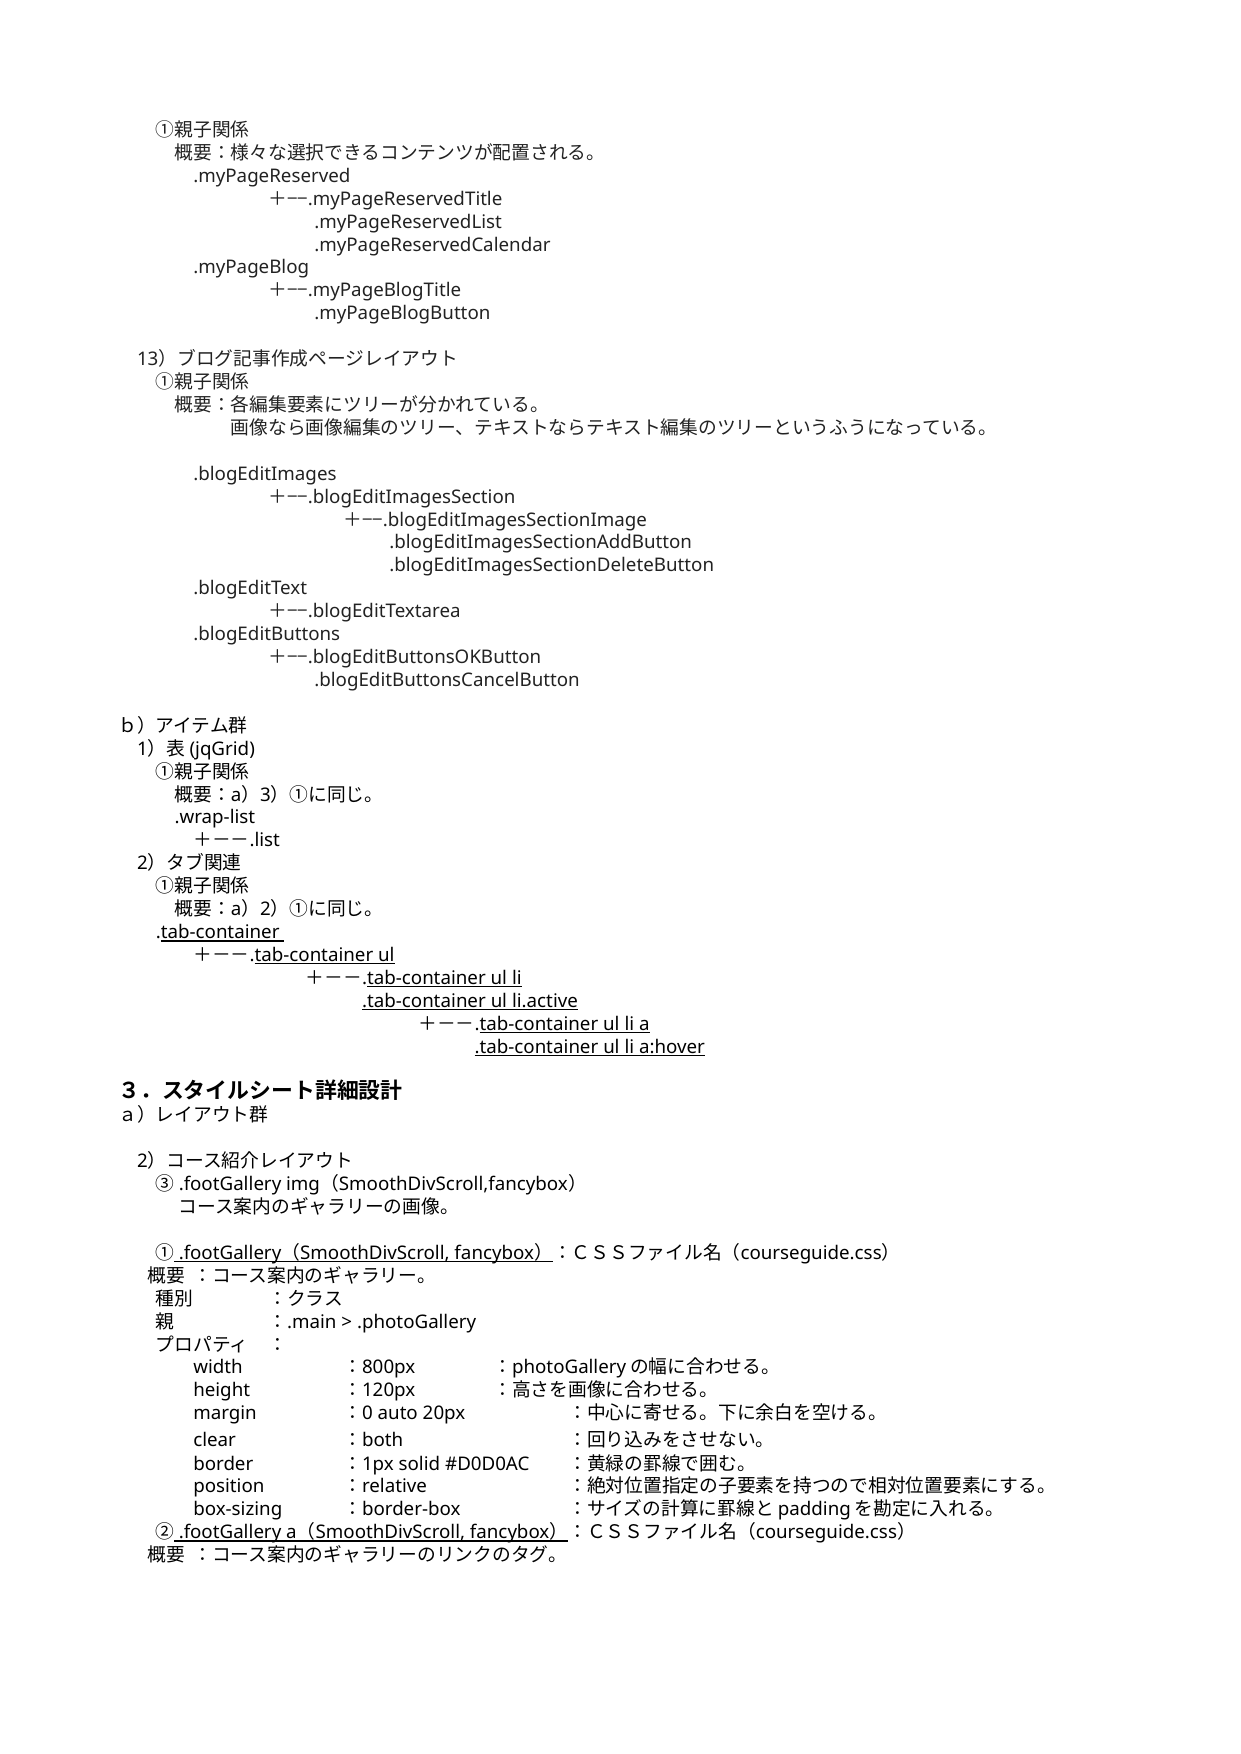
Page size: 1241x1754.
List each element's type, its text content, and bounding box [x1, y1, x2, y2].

text box-sizing ：border-box ：サイズの計算に罫線とpaddingを勘定に入れる。 [118, 1497, 1122, 1520]
text 親 ：.main > .photoGallery [118, 1310, 1122, 1333]
text 概要 ：コース案内のギャラリー。 [118, 1264, 1122, 1287]
text .wrap-list [118, 806, 1122, 828]
text ①親子関係 [118, 874, 1122, 897]
text width ：800px ：photoGalleryの幅に合わせる。 [118, 1356, 1122, 1378]
text ①親子関係 [118, 370, 1122, 393]
text 概要：a）3）①に同じ。 [118, 783, 1122, 806]
text .blogEditImagesSectionAddButton [118, 531, 1122, 553]
text ①親子関係 [118, 760, 1122, 783]
text .blogEditText [118, 576, 1122, 599]
text 2）タブ関連 [118, 851, 1122, 874]
text position ：relative ：絶対位置指定の子要素を持つので相対位置要素にする。 [118, 1474, 1122, 1497]
text .tab-container ul li.active [118, 989, 1122, 1012]
text .myPageBlogButton [118, 301, 1122, 324]
text ①親子関係 [118, 118, 1122, 141]
text .blogEditButtons [118, 622, 1122, 645]
text ＋－－.tab-container ul li [118, 966, 1122, 989]
text ＋−−.blogEditButtonsOKButton [118, 645, 1122, 668]
text border ：1px solid #D0D0AC ：黄緑の罫線で囲む。 [118, 1452, 1122, 1474]
text ② .footGallery a（SmoothDivScroll, fancybox）：ＣＳＳファイル名（courseguide.css） [118, 1520, 1122, 1543]
text .blogEditImagesSectionDeleteButton [118, 553, 1122, 576]
text ③ .footGallery img（SmoothDivScroll,fancybox） [118, 1172, 1122, 1195]
text ＋−−.myPageReservedTitle [118, 187, 1122, 210]
text ① .footGallery（SmoothDivScroll, fancybox）：ＣＳＳファイル名（courseguide.css） [118, 1241, 1122, 1264]
text .tab-container ul li a:hover [118, 1035, 1122, 1058]
text ＋−−.blogEditImagesSection [118, 485, 1122, 508]
text height ：120px ：高さを画像に合わせる。 [118, 1378, 1122, 1401]
text .myPageBlog [118, 256, 1122, 278]
text ３．スタイルシート詳細設計 [118, 1081, 1122, 1103]
text コース案内のギャラリーの画像。 [118, 1195, 1122, 1218]
text ＋−−.myPageBlogTitle [118, 278, 1122, 301]
text 2）コース紹介レイアウト [118, 1149, 1122, 1172]
text ＋－－.list [118, 828, 1122, 851]
text .blogEditImages [118, 462, 1122, 485]
text clear ：both ：回り込みをさせない。 [118, 1424, 1122, 1452]
text ＋−−.blogEditImagesSectionImage [118, 508, 1122, 531]
text margin ：0 auto 20px ：中心に寄せる。下に余白を空ける。 [118, 1401, 1122, 1424]
text 画像なら画像編集のツリー、テキストならテキスト編集のツリーというふうになっている。 [118, 416, 1122, 439]
text 1）表 (jqGrid) [118, 737, 1122, 760]
text ｂ）アイテム群 [118, 714, 1122, 737]
text .myPageReservedList [118, 210, 1122, 233]
text プロパティ ： [118, 1333, 1122, 1356]
text .myPageReservedCalendar [118, 233, 1122, 256]
text .myPageReserved [118, 164, 1122, 187]
text .tab-container [118, 920, 1122, 943]
text ａ）レイアウト群 [118, 1103, 1122, 1126]
text ＋－－.tab-container ul [118, 943, 1122, 966]
text .blogEditButtonsCancelButton [118, 668, 1122, 691]
text ＋－－.tab-container ul li a [118, 1012, 1122, 1035]
text 概要：各編集要素にツリーが分かれている。 [118, 393, 1122, 416]
text 13）ブログ記事作成ページレイアウト [118, 347, 1122, 370]
text 概要：a）2）①に同じ。 [118, 897, 1122, 920]
text ＋−−.blogEditTextarea [118, 599, 1122, 622]
text 概要：様々な選択できるコンテンツが配置される。 [118, 141, 1122, 164]
text 種別 ：クラス [118, 1287, 1122, 1310]
text 概要 ：コース案内のギャラリーのリンクのタグ。 [118, 1543, 1122, 1566]
